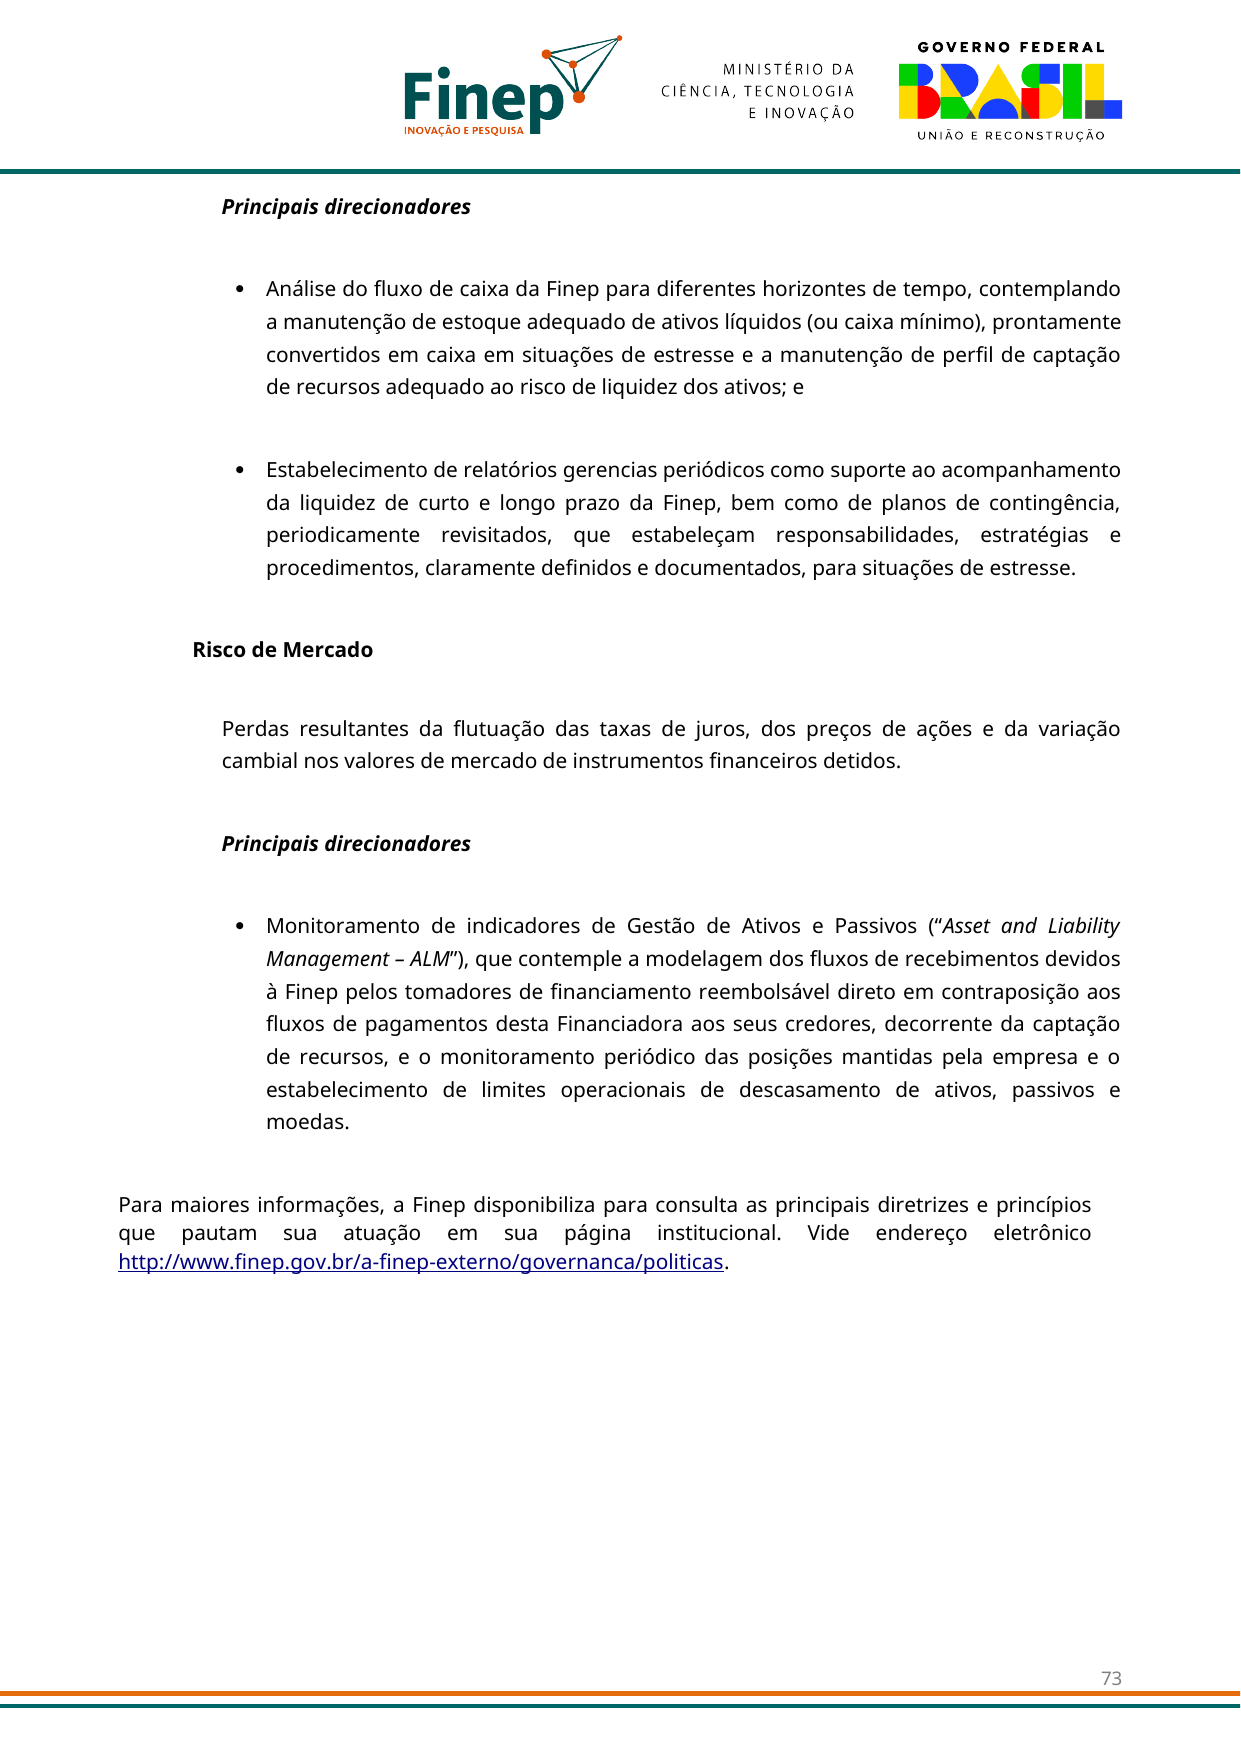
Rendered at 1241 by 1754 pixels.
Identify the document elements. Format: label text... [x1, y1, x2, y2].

list Monitoramento de indicadores de Gestão de Ativos e Passivos (“Asset and Liability Management – ALM”), que contemple a modelagem dos fluxos de recebimentos devidos à Finep pelos tomadores de financiamento reembolsável direto em contraposição aos fluxos de pagamentos desta Financiadora aos seus credores, decorrente da captação de recursos, e o monitoramento periódico das posições mantidas pela empresa e o estabelecimento de limites operacionais de descasamento de ativos, passivos e moedas. [236, 912, 1122, 1136]
text Principais direcionadores [221, 829, 1122, 857]
text Para maiores informações, a Finep disponibiliza para consulta as principais diretrizes e princípios que pautam sua atuação em sua página institucional. Vide endereço eletrônico http://www.finep.gov.br/a-finep-externo/governanca/politicas. [118, 1190, 1093, 1275]
text Principais direcionadores [221, 192, 1122, 220]
list Análise do fluxo de caixa da Finep para diferentes horizontes de tempo, contemplando a manutenção de estoque adequado de ativos líquidos (ou caixa mínimo), prontamente convertidos em caixa em situações de estresse e a manutenção de perfil de captação de recursos adequado ao risco de liquidez dos ativos; e [236, 274, 1122, 401]
text Risco de Mercado [192, 635, 1122, 664]
text Perdas resultantes da flutuação das taxas de juros, dos preços de ações e da variação cambial nos valores de mercado de instrumentos financeiros detidos. [222, 714, 1122, 775]
list Estabelecimento de relatórios gerencias periódicos como suporte ao acompanhamento da liquidez de curto e longo prazo da Finep, bem como de planos de contingência, periodicamente revisitados, que estabeleçam responsabilidades, estratégias e procedimentos, claramente definidos e documentados, para situações de estresse. [236, 455, 1122, 581]
